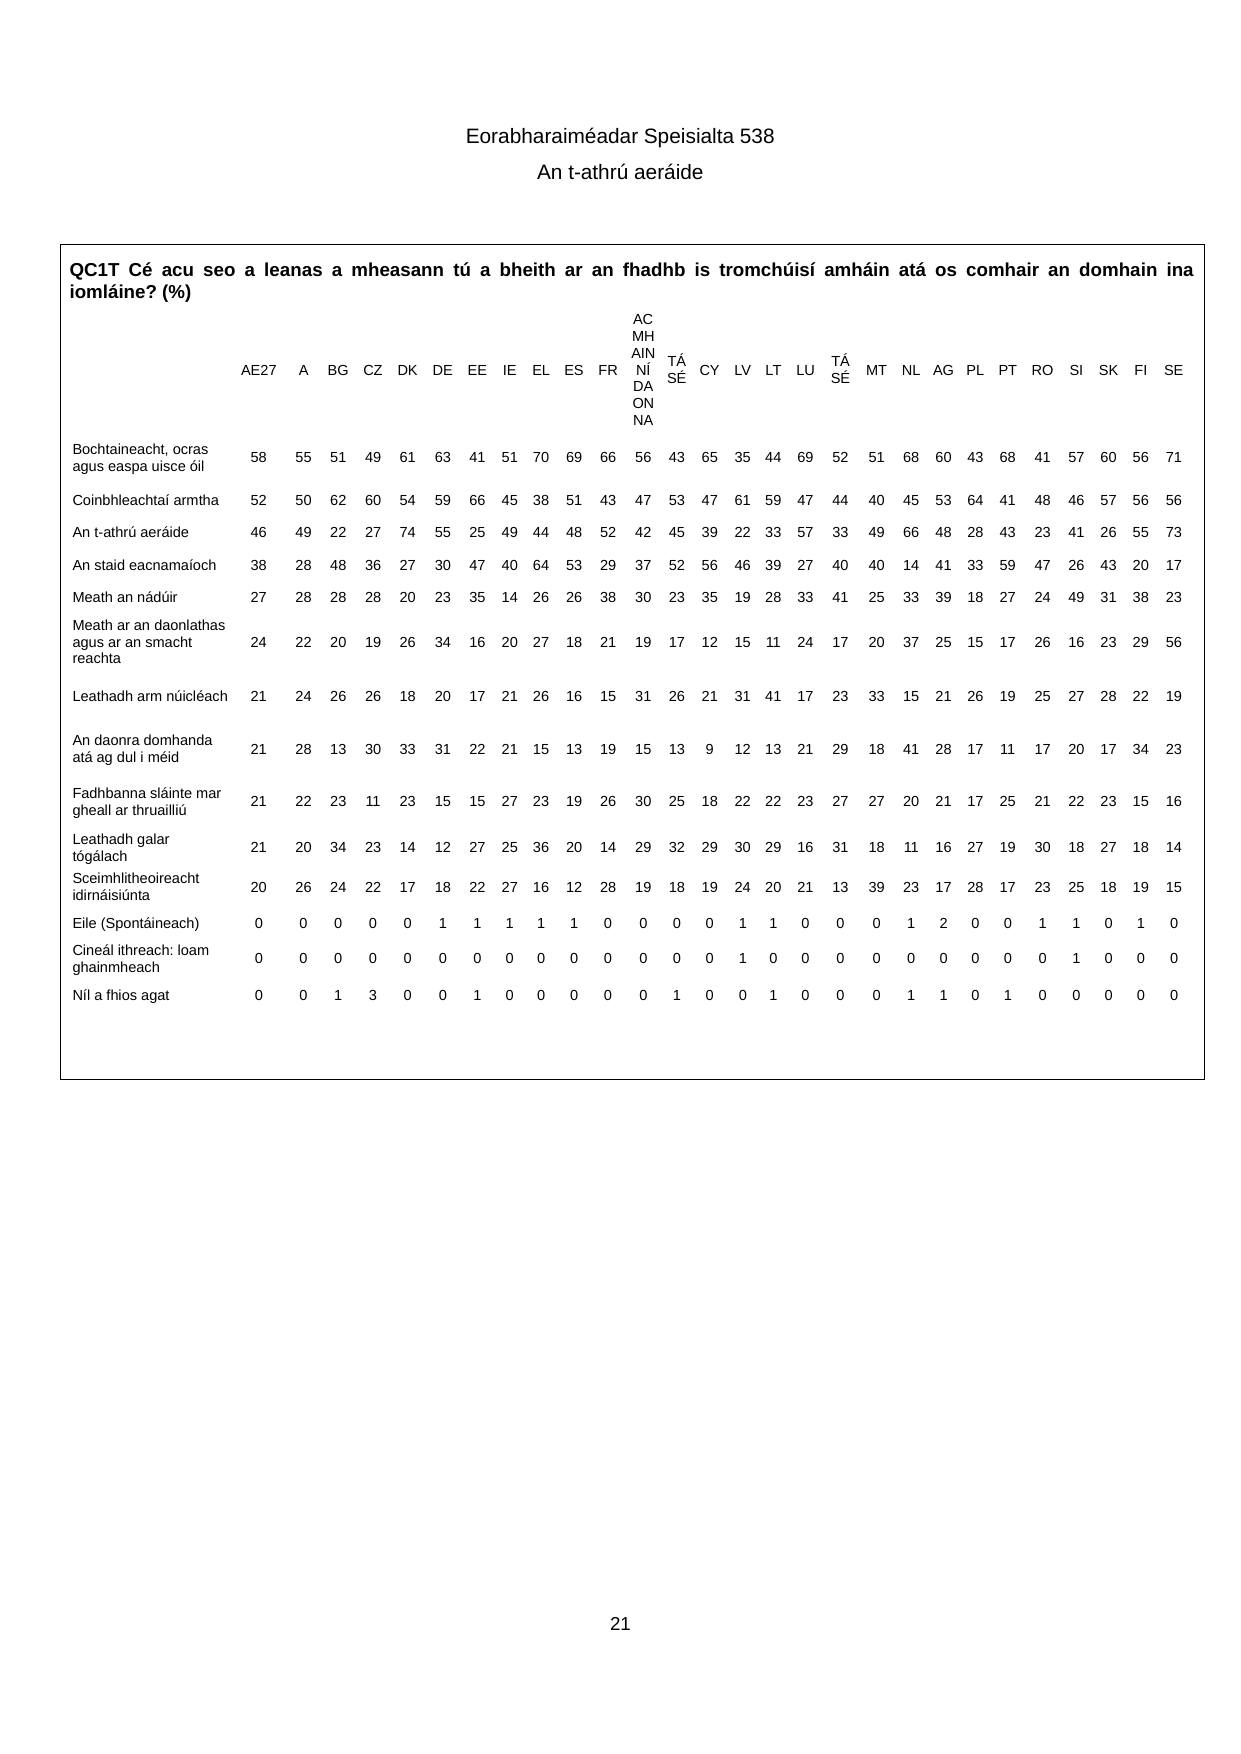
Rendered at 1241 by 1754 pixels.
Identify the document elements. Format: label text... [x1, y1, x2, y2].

table_cell 30 [356, 723, 390, 775]
table_cell 0 [320, 907, 356, 939]
table_cell 39 [692, 516, 727, 549]
table_cell 53 [661, 484, 692, 516]
table_cell 2 [928, 907, 959, 939]
table_cell 0 [625, 907, 661, 939]
table_cell 41 [758, 670, 788, 722]
table_cell 68 [894, 431, 928, 484]
table_cell 17 [991, 614, 1024, 670]
table_cell 33 [894, 581, 928, 613]
table_cell 1 [425, 907, 460, 939]
table_cell 26 [1061, 549, 1091, 581]
table_cell 13 [320, 723, 356, 775]
table_cell 17 [390, 867, 425, 907]
table_cell 0 [591, 939, 625, 978]
table_cell 20 [231, 867, 286, 907]
table_cell 0 [425, 939, 460, 978]
table_cell 22 [320, 516, 356, 549]
table_cell 40 [859, 484, 894, 516]
table_cell 0 [356, 939, 390, 978]
table_cell 1 [758, 907, 788, 939]
table_cell 0 [1156, 907, 1191, 939]
table_cell 33 [959, 549, 991, 581]
table_cell Níl a fhios agat [69, 978, 231, 1011]
table_cell 30 [727, 828, 758, 867]
table_header MT [859, 308, 894, 431]
table_cell 13 [822, 867, 858, 907]
table_cell 41 [822, 581, 858, 613]
table_cell 29 [758, 828, 788, 867]
table_cell 23 [320, 775, 356, 828]
table_cell 57 [1061, 431, 1091, 484]
table_cell 46 [231, 516, 286, 549]
table_cell 17 [1156, 549, 1191, 581]
table_cell 1 [1125, 907, 1156, 939]
table_cell 18 [425, 867, 460, 907]
table_cell 59 [758, 484, 788, 516]
table_cell [557, 1011, 591, 1043]
table_cell 33 [390, 723, 425, 775]
table_cell 61 [727, 484, 758, 516]
table_cell 22 [286, 614, 320, 670]
table_cell 22 [460, 867, 494, 907]
table_cell 22 [356, 867, 390, 907]
table_cell 24 [286, 670, 320, 722]
table_cell 17 [991, 867, 1024, 907]
table_cell 22 [758, 775, 788, 828]
table_cell 15 [1125, 775, 1156, 828]
table_cell Fadhbanna sláinte mar gheall ar thruailliú [69, 775, 231, 828]
table_cell 23 [1091, 775, 1125, 828]
table_cell 53 [928, 484, 959, 516]
table_cell 56 [625, 431, 661, 484]
table_cell 23 [1091, 614, 1125, 670]
table_cell 19 [1125, 867, 1156, 907]
table_cell 27 [525, 614, 557, 670]
table_cell 25 [661, 775, 692, 828]
table_cell 25 [1061, 867, 1091, 907]
table_cell 0 [822, 907, 858, 939]
table_cell 0 [1091, 907, 1125, 939]
table_cell 16 [928, 828, 959, 867]
table_cell 17 [1024, 723, 1061, 775]
table_header RO [1024, 308, 1061, 431]
table_cell 1 [320, 978, 356, 1011]
table_cell 20 [557, 828, 591, 867]
table_cell 20 [425, 670, 460, 722]
table_cell 0 [231, 939, 286, 978]
table_cell 47 [692, 484, 727, 516]
table_cell 0 [859, 939, 894, 978]
table_cell 0 [525, 978, 557, 1011]
table_cell 64 [525, 549, 557, 581]
table_cell 25 [1024, 670, 1061, 722]
table_cell 12 [425, 828, 460, 867]
table_cell 26 [661, 670, 692, 722]
table_cell 27 [1091, 828, 1125, 867]
table_cell 23 [1156, 723, 1191, 775]
table_cell 27 [494, 867, 525, 907]
table_cell [1125, 1011, 1156, 1043]
table_cell 23 [425, 581, 460, 613]
table_cell 24 [320, 867, 356, 907]
table_cell 21 [591, 614, 625, 670]
table_cell 60 [928, 431, 959, 484]
table_cell 16 [525, 867, 557, 907]
table_cell 15 [625, 723, 661, 775]
table_cell 0 [1125, 978, 1156, 1011]
table_cell 31 [625, 670, 661, 722]
table_cell 16 [1061, 614, 1091, 670]
table_cell 26 [390, 614, 425, 670]
table_cell 73 [1156, 516, 1191, 549]
table_cell 45 [894, 484, 928, 516]
table_cell 56 [1156, 484, 1191, 516]
table_header AG [928, 308, 959, 431]
table_cell 43 [959, 431, 991, 484]
table_cell 15 [1156, 867, 1191, 907]
table_cell 23 [1024, 867, 1061, 907]
table_cell 1 [727, 939, 758, 978]
table_cell 23 [789, 775, 822, 828]
table_cell 48 [1024, 484, 1061, 516]
table_cell Sceimhlitheoireacht idirnáisiúnta [69, 867, 231, 907]
table_header DK [390, 308, 425, 431]
table_cell [959, 1011, 991, 1043]
table_cell 47 [1024, 549, 1061, 581]
table_cell 28 [286, 549, 320, 581]
table_header CZ [356, 308, 390, 431]
table_cell 30 [425, 549, 460, 581]
table_cell 66 [894, 516, 928, 549]
table_cell 33 [789, 581, 822, 613]
table_cell Eile (Spontáineach) [69, 907, 231, 939]
table_cell 49 [494, 516, 525, 549]
table_cell 1 [928, 978, 959, 1011]
table_cell 23 [356, 828, 390, 867]
table_cell 0 [959, 978, 991, 1011]
table_header SI [1061, 308, 1091, 431]
table_cell 27 [822, 775, 858, 828]
table_cell 44 [758, 431, 788, 484]
table_cell 20 [894, 775, 928, 828]
table_cell 17 [959, 775, 991, 828]
table_cell 18 [859, 828, 894, 867]
table_cell 65 [692, 431, 727, 484]
table_cell 21 [494, 723, 525, 775]
table_cell 69 [557, 431, 591, 484]
table_cell An daonra domhanda atá ag dul i méid [69, 723, 231, 775]
table_cell 21 [231, 670, 286, 722]
table_header EL [525, 308, 557, 431]
table_cell 27 [859, 775, 894, 828]
table_cell 0 [758, 939, 788, 978]
table_cell 0 [661, 907, 692, 939]
table_cell 51 [557, 484, 591, 516]
table_cell 29 [822, 723, 858, 775]
table_cell 16 [789, 828, 822, 867]
table_cell 17 [959, 723, 991, 775]
table_cell 60 [356, 484, 390, 516]
table_cell 44 [822, 484, 858, 516]
table_cell 11 [991, 723, 1024, 775]
table_cell 0 [494, 939, 525, 978]
table_cell 21 [494, 670, 525, 722]
table_cell 21 [231, 723, 286, 775]
table_cell 15 [959, 614, 991, 670]
table_cell 49 [859, 516, 894, 549]
table_cell 58 [231, 431, 286, 484]
table_cell 0 [231, 907, 286, 939]
table_cell Coinbhleachtaí armtha [69, 484, 231, 516]
table_cell 18 [692, 775, 727, 828]
table_cell 26 [1091, 516, 1125, 549]
table_cell 13 [557, 723, 591, 775]
table_cell 43 [1091, 549, 1125, 581]
table_cell 0 [286, 907, 320, 939]
table_cell 30 [625, 775, 661, 828]
table_header ACMHAINNÍ DAONNA [625, 308, 661, 431]
table_cell 25 [460, 516, 494, 549]
table_cell 21 [928, 775, 959, 828]
table_cell 41 [991, 484, 1024, 516]
table_cell 43 [661, 431, 692, 484]
table_header A [286, 308, 320, 431]
table_cell 46 [1061, 484, 1091, 516]
table_cell 48 [320, 549, 356, 581]
table_cell 27 [1061, 670, 1091, 722]
table_cell 69 [789, 431, 822, 484]
table_cell 39 [928, 581, 959, 613]
table_cell 66 [460, 484, 494, 516]
table_cell 0 [789, 939, 822, 978]
table_cell 28 [591, 867, 625, 907]
table_cell 14 [1156, 828, 1191, 867]
table_cell 22 [727, 516, 758, 549]
table_cell 28 [320, 581, 356, 613]
table_cell 61 [390, 431, 425, 484]
table_header LU [789, 308, 822, 431]
table_cell 47 [460, 549, 494, 581]
table_cell 48 [928, 516, 959, 549]
table_cell 27 [460, 828, 494, 867]
table_cell [758, 1011, 788, 1043]
table_header NL [894, 308, 928, 431]
table_cell 56 [1125, 431, 1156, 484]
table_cell [525, 1011, 557, 1043]
table_cell 0 [390, 939, 425, 978]
table_cell 28 [286, 723, 320, 775]
table_cell 55 [286, 431, 320, 484]
table_cell 21 [1024, 775, 1061, 828]
table_cell 18 [959, 581, 991, 613]
table_cell 11 [356, 775, 390, 828]
table_cell 22 [460, 723, 494, 775]
table_cell 1 [894, 907, 928, 939]
table_header CY [692, 308, 727, 431]
table_cell 27 [991, 581, 1024, 613]
table_cell 53 [557, 549, 591, 581]
table_cell 15 [727, 614, 758, 670]
table_cell [1091, 1011, 1125, 1043]
table_cell 9 [692, 723, 727, 775]
table_cell 41 [928, 549, 959, 581]
table_cell 20 [859, 614, 894, 670]
table_cell 28 [356, 581, 390, 613]
table_cell 0 [557, 978, 591, 1011]
table_cell 16 [460, 614, 494, 670]
table_cell 15 [425, 775, 460, 828]
table_cell [494, 1011, 525, 1043]
table_cell 27 [789, 549, 822, 581]
table_cell 15 [525, 723, 557, 775]
table_cell 43 [991, 516, 1024, 549]
table_cell Leathadh galar tógálach [69, 828, 231, 867]
table_cell 57 [1091, 484, 1125, 516]
table_cell 41 [1061, 516, 1091, 549]
table_header PL [959, 308, 991, 431]
table_header [69, 308, 231, 431]
table_cell 41 [894, 723, 928, 775]
table_cell Bochtaineacht, ocras agus easpa uisce óil [69, 431, 231, 484]
table_cell 62 [320, 484, 356, 516]
table_header ES [557, 308, 591, 431]
table_cell 52 [661, 549, 692, 581]
table_cell 1 [894, 978, 928, 1011]
table_cell 39 [859, 867, 894, 907]
table_cell 0 [1061, 978, 1091, 1011]
table_cell 0 [591, 978, 625, 1011]
table_cell 21 [789, 723, 822, 775]
table_cell 28 [959, 867, 991, 907]
table_header DE [425, 308, 460, 431]
table_cell 24 [789, 614, 822, 670]
table_cell 33 [822, 516, 858, 549]
table_cell 0 [625, 978, 661, 1011]
table_cell 26 [557, 581, 591, 613]
table_cell 14 [591, 828, 625, 867]
table_cell 52 [591, 516, 625, 549]
table_cell 51 [494, 431, 525, 484]
table_cell 34 [425, 614, 460, 670]
table_cell 0 [286, 939, 320, 978]
table_cell [894, 1011, 928, 1043]
table_cell 0 [1125, 939, 1156, 978]
table_cell 28 [1091, 670, 1125, 722]
table_cell 40 [859, 549, 894, 581]
table_cell 0 [557, 939, 591, 978]
table_cell 11 [758, 614, 788, 670]
table_cell [390, 1011, 425, 1043]
table_cell 0 [231, 978, 286, 1011]
table_cell 26 [356, 670, 390, 722]
table_cell 38 [231, 549, 286, 581]
table_cell 45 [494, 484, 525, 516]
table_cell 18 [1061, 828, 1091, 867]
table_cell 14 [894, 549, 928, 581]
table_cell 0 [822, 978, 858, 1011]
table_cell 33 [859, 670, 894, 722]
table_cell 18 [557, 614, 591, 670]
table_cell 0 [859, 978, 894, 1011]
table_cell 18 [859, 723, 894, 775]
table_cell 31 [425, 723, 460, 775]
table_cell 31 [822, 828, 858, 867]
table_cell 43 [591, 484, 625, 516]
table_cell 26 [286, 867, 320, 907]
table_cell 59 [425, 484, 460, 516]
table_cell 0 [1156, 978, 1191, 1011]
table_cell 24 [231, 614, 286, 670]
table_cell 23 [390, 775, 425, 828]
table_header SE [1156, 308, 1191, 431]
table_cell 23 [525, 775, 557, 828]
table_header IE [494, 308, 525, 431]
table_cell 27 [390, 549, 425, 581]
table_cell [727, 1011, 758, 1043]
table_cell [425, 1011, 460, 1043]
table_cell 15 [894, 670, 928, 722]
table_cell 46 [727, 549, 758, 581]
table_cell 51 [859, 431, 894, 484]
table_cell 60 [1091, 431, 1125, 484]
table_cell 23 [822, 670, 858, 722]
table_cell 33 [758, 516, 788, 549]
table_cell Cineál ithreach: loam ghainmheach [69, 939, 231, 978]
table_cell 28 [758, 581, 788, 613]
table_cell 0 [286, 978, 320, 1011]
table_cell 30 [1024, 828, 1061, 867]
table_cell 0 [859, 907, 894, 939]
table_cell 24 [1024, 581, 1061, 613]
table_cell [928, 1011, 959, 1043]
table_cell 28 [286, 581, 320, 613]
table_cell 49 [1061, 581, 1091, 613]
table_cell 54 [390, 484, 425, 516]
table_cell 57 [789, 516, 822, 549]
table_cell [1156, 1011, 1191, 1043]
table_cell 19 [591, 723, 625, 775]
table_cell 0 [692, 939, 727, 978]
table_cell 22 [1061, 775, 1091, 828]
table_cell 17 [789, 670, 822, 722]
table_cell 68 [991, 431, 1024, 484]
table_cell 21 [789, 867, 822, 907]
table_cell 19 [625, 867, 661, 907]
table_cell 3 [356, 978, 390, 1011]
table_cell 27 [356, 516, 390, 549]
table_cell 29 [1125, 614, 1156, 670]
table_cell 29 [692, 828, 727, 867]
table_cell 14 [494, 581, 525, 613]
table_cell 59 [991, 549, 1024, 581]
table_cell 0 [789, 978, 822, 1011]
table_cell 0 [822, 939, 858, 978]
table_cell 34 [1125, 723, 1156, 775]
table_cell 17 [460, 670, 494, 722]
table_cell 34 [320, 828, 356, 867]
table_cell 32 [661, 828, 692, 867]
table_cell 19 [557, 775, 591, 828]
table_cell [460, 1011, 494, 1043]
text QC1T Cé acu seo a leanas a mheasann tú a bheith ar an fhadhb is tromchúisí amháin atá os comhair an domhain ina iomláine? (%) [69, 259, 1195, 302]
table_cell 21 [231, 828, 286, 867]
table_cell 0 [1091, 939, 1125, 978]
table_cell 22 [727, 775, 758, 828]
table_cell 1 [1024, 907, 1061, 939]
table_cell 16 [557, 670, 591, 722]
table_cell 24 [727, 867, 758, 907]
table_cell 47 [789, 484, 822, 516]
table_cell 19 [1156, 670, 1191, 722]
table_cell 0 [991, 907, 1024, 939]
table_cell 27 [959, 828, 991, 867]
table_cell 20 [320, 614, 356, 670]
table_cell 0 [591, 907, 625, 939]
table_cell 0 [525, 939, 557, 978]
table_cell 30 [625, 581, 661, 613]
table_cell 23 [661, 581, 692, 613]
table_cell 26 [320, 670, 356, 722]
table_cell 27 [231, 581, 286, 613]
table_header TÁ SÉ [822, 308, 858, 431]
table_cell 1 [460, 907, 494, 939]
table_cell 0 [692, 907, 727, 939]
table_cell 13 [661, 723, 692, 775]
table_cell 0 [1024, 978, 1061, 1011]
table_cell 42 [625, 516, 661, 549]
table_cell 17 [822, 614, 858, 670]
table_cell 0 [1156, 939, 1191, 978]
table_cell 38 [1125, 581, 1156, 613]
table_cell [356, 1011, 390, 1043]
table_cell 26 [959, 670, 991, 722]
table_cell 25 [991, 775, 1024, 828]
table_cell 11 [894, 828, 928, 867]
table_cell 40 [494, 549, 525, 581]
table_cell [991, 1011, 1024, 1043]
table_cell 49 [356, 431, 390, 484]
table_cell [1024, 1011, 1061, 1043]
table_cell 37 [894, 614, 928, 670]
table_cell 25 [859, 581, 894, 613]
table_cell 41 [460, 431, 494, 484]
table_cell 0 [1091, 978, 1125, 1011]
table_cell 20 [494, 614, 525, 670]
table_cell An t-athrú aeráide [69, 516, 231, 549]
table_cell 17 [1091, 723, 1125, 775]
table_cell 55 [425, 516, 460, 549]
table_cell 31 [1091, 581, 1125, 613]
table_cell 14 [390, 828, 425, 867]
table_cell 0 [390, 907, 425, 939]
table_cell 51 [320, 431, 356, 484]
table_header LV [727, 308, 758, 431]
table_cell 12 [727, 723, 758, 775]
table_cell 20 [390, 581, 425, 613]
table_cell 39 [758, 549, 788, 581]
table_cell 22 [1125, 670, 1156, 722]
table_cell 1 [557, 907, 591, 939]
table_cell 35 [692, 581, 727, 613]
table_cell 1 [494, 907, 525, 939]
table_cell Leathadh arm núicléach [69, 670, 231, 722]
table_cell 17 [928, 867, 959, 907]
table_cell 1 [1061, 939, 1091, 978]
table_cell 70 [525, 431, 557, 484]
table_cell 21 [231, 775, 286, 828]
table_cell 27 [494, 775, 525, 828]
table_cell 0 [692, 978, 727, 1011]
table_cell 0 [959, 907, 991, 939]
table_cell 0 [661, 939, 692, 978]
table_cell 17 [661, 614, 692, 670]
table_cell 1 [991, 978, 1024, 1011]
table_cell 28 [928, 723, 959, 775]
table_cell 20 [1061, 723, 1091, 775]
table_cell 25 [494, 828, 525, 867]
table_cell 26 [1024, 614, 1061, 670]
table_cell 48 [557, 516, 591, 549]
table_cell 71 [1156, 431, 1191, 484]
table_cell 52 [822, 431, 858, 484]
table_cell 0 [320, 939, 356, 978]
table_cell Meath ar an daonlathas agus ar an smacht reachta [69, 614, 231, 670]
table_cell 37 [625, 549, 661, 581]
table_cell 19 [356, 614, 390, 670]
table_cell 0 [894, 939, 928, 978]
table_cell 26 [591, 775, 625, 828]
table_cell 16 [1156, 775, 1191, 828]
table_cell 0 [460, 939, 494, 978]
table_cell 20 [286, 828, 320, 867]
table_cell 0 [789, 907, 822, 939]
table_cell 35 [460, 581, 494, 613]
table_cell 1 [525, 907, 557, 939]
table_cell 0 [991, 939, 1024, 978]
table_cell 12 [557, 867, 591, 907]
table_cell 38 [525, 484, 557, 516]
table_cell 1 [727, 907, 758, 939]
table_cell 26 [525, 670, 557, 722]
table_cell 19 [727, 581, 758, 613]
table_cell 52 [231, 484, 286, 516]
table_cell 19 [991, 670, 1024, 722]
table_cell 0 [494, 978, 525, 1011]
table_cell 50 [286, 484, 320, 516]
table_cell 56 [1156, 614, 1191, 670]
table_cell 22 [286, 775, 320, 828]
table_cell 36 [525, 828, 557, 867]
table_cell 20 [1125, 549, 1156, 581]
table_cell 25 [928, 614, 959, 670]
table_cell 18 [390, 670, 425, 722]
table_cell 20 [758, 867, 788, 907]
table_cell 1 [661, 978, 692, 1011]
table_cell Meath an nádúir [69, 581, 231, 613]
table_header LT [758, 308, 788, 431]
table_cell 0 [625, 939, 661, 978]
table_cell [661, 1011, 692, 1043]
table_cell 74 [390, 516, 425, 549]
table_header FR [591, 308, 625, 431]
table_cell 45 [661, 516, 692, 549]
table_cell [789, 1011, 822, 1043]
table_cell 19 [625, 614, 661, 670]
table_cell [320, 1011, 356, 1043]
table_cell 1 [460, 978, 494, 1011]
table_cell 38 [591, 581, 625, 613]
table_cell 29 [625, 828, 661, 867]
table_cell 56 [692, 549, 727, 581]
table_cell 1 [1061, 907, 1091, 939]
table_header TÁ SÉ [661, 308, 692, 431]
table_cell 13 [758, 723, 788, 775]
table_cell An staid eacnamaíoch [69, 549, 231, 581]
table_cell [692, 1011, 727, 1043]
table_cell 55 [1125, 516, 1156, 549]
table_cell 12 [692, 614, 727, 670]
table_cell 0 [356, 907, 390, 939]
table_cell 15 [591, 670, 625, 722]
table_cell 66 [591, 431, 625, 484]
table_header PT [991, 308, 1024, 431]
table_cell [231, 1011, 286, 1043]
table_cell 26 [525, 581, 557, 613]
table_cell 56 [1125, 484, 1156, 516]
table_cell 0 [1024, 939, 1061, 978]
table_cell 29 [591, 549, 625, 581]
table_cell 31 [727, 670, 758, 722]
table_cell 36 [356, 549, 390, 581]
table_cell 44 [525, 516, 557, 549]
table_cell 64 [959, 484, 991, 516]
table_cell 18 [1091, 867, 1125, 907]
table_cell [822, 1011, 858, 1043]
table_cell [286, 1011, 320, 1043]
table_cell 0 [425, 978, 460, 1011]
table_cell 0 [959, 939, 991, 978]
table_cell 15 [460, 775, 494, 828]
table_cell 1 [758, 978, 788, 1011]
table_cell 28 [959, 516, 991, 549]
table_cell 49 [286, 516, 320, 549]
table_header SK [1091, 308, 1125, 431]
table_cell 35 [727, 431, 758, 484]
table_cell 18 [1125, 828, 1156, 867]
table_header FI [1125, 308, 1156, 431]
table_cell 23 [894, 867, 928, 907]
table_header BG [320, 308, 356, 431]
table_cell 0 [390, 978, 425, 1011]
table_cell 21 [928, 670, 959, 722]
table_header AE27 [231, 308, 286, 431]
table_cell 41 [1024, 431, 1061, 484]
table_cell [625, 1011, 661, 1043]
table_cell 19 [692, 867, 727, 907]
table_cell 23 [1156, 581, 1191, 613]
table_cell 63 [425, 431, 460, 484]
table_cell 0 [928, 939, 959, 978]
table_cell 21 [692, 670, 727, 722]
table_cell [1061, 1011, 1091, 1043]
table_cell 0 [727, 978, 758, 1011]
table_cell 23 [1024, 516, 1061, 549]
table_cell [591, 1011, 625, 1043]
table_cell 19 [991, 828, 1024, 867]
table_cell 18 [661, 867, 692, 907]
table_cell [69, 1011, 231, 1043]
table_header EE [460, 308, 494, 431]
table_cell 47 [625, 484, 661, 516]
table_cell [859, 1011, 894, 1043]
table_cell 40 [822, 549, 858, 581]
